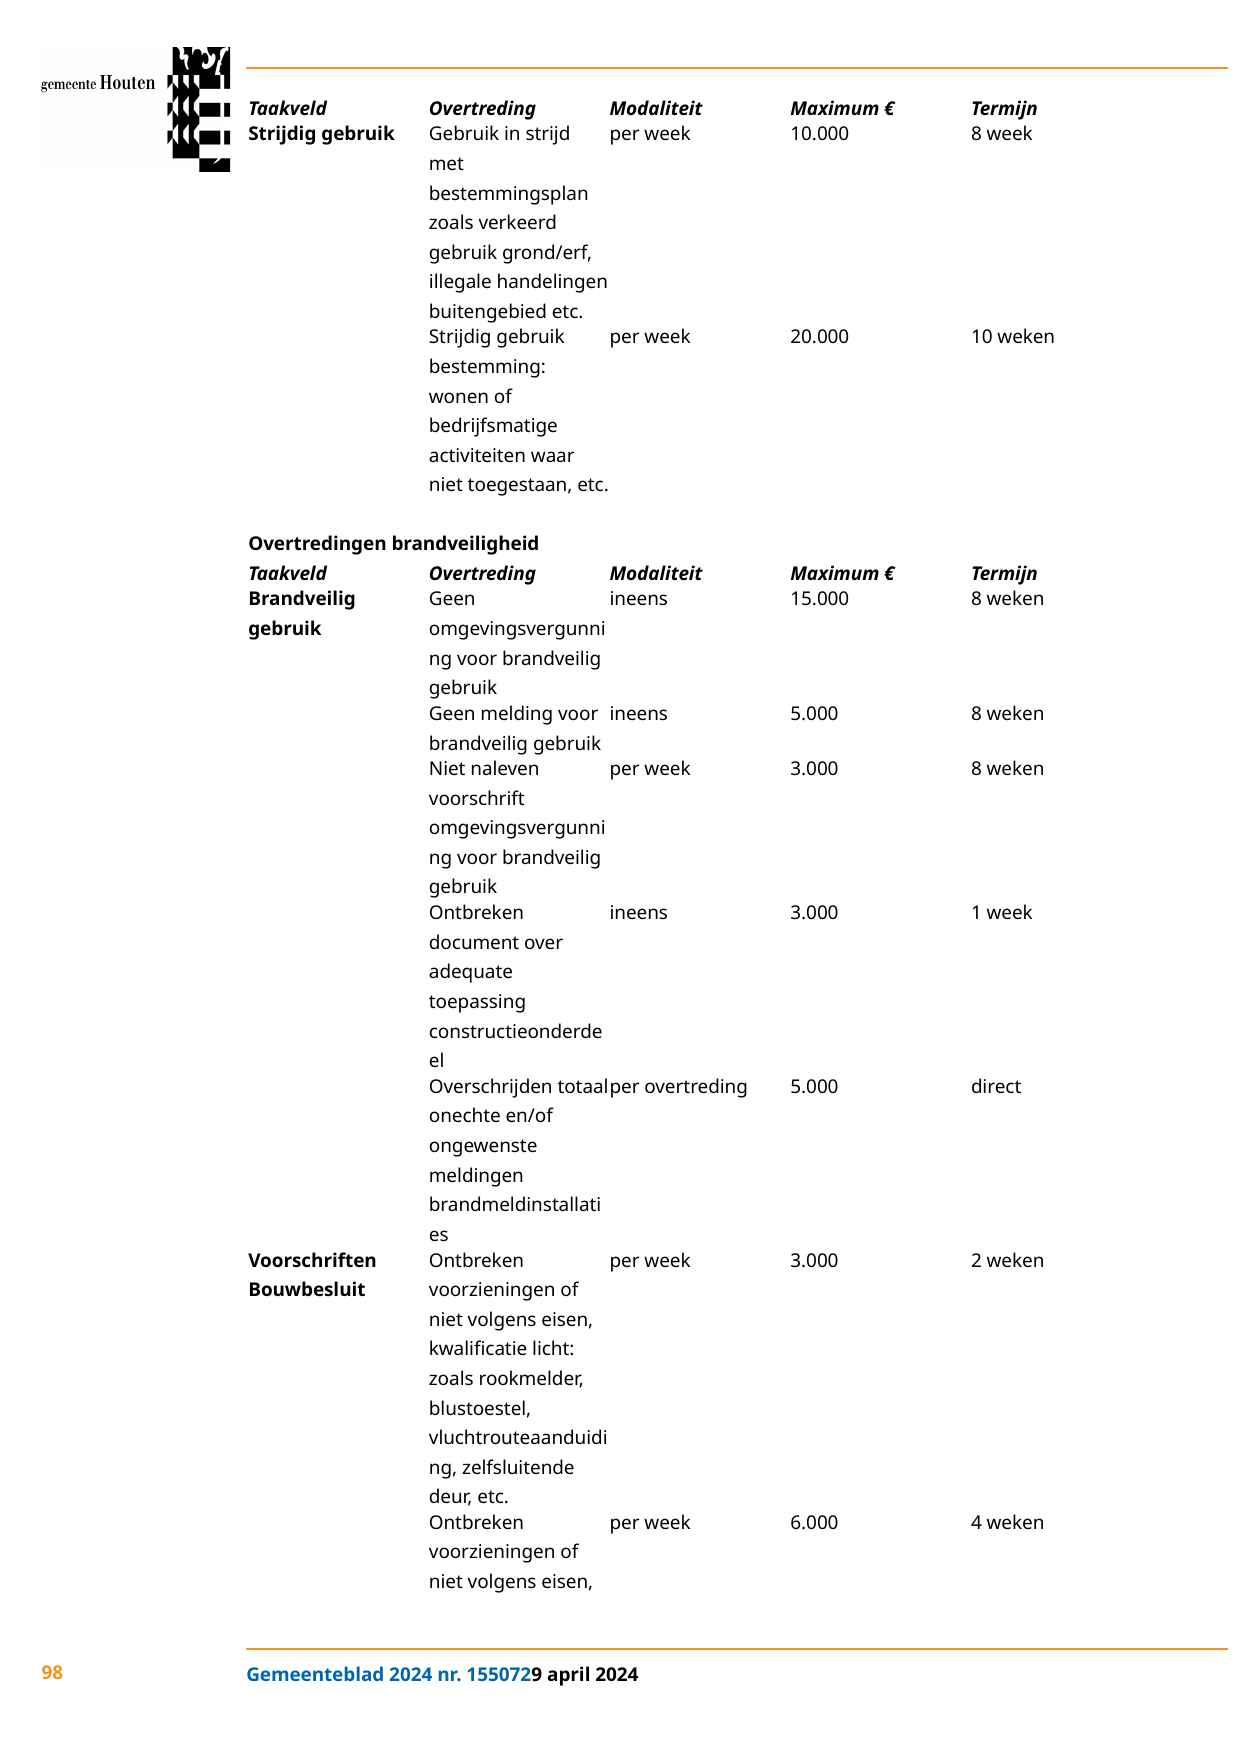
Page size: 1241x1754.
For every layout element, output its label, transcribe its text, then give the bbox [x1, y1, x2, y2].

table_cell 3.000 [790, 900, 971, 1073]
table_cell 2 weken [971, 1247, 1152, 1509]
text Overtredingen brandveiligheid [248, 530, 1152, 556]
table_header Taakveld [248, 560, 429, 586]
table_cell Strijdig gebruik [248, 121, 429, 324]
table_cell 8 week [971, 121, 1152, 324]
table_cell Brandveilig gebruik [248, 586, 429, 700]
picture [41, 47, 231, 172]
table_cell Strijdig gebruik bestemming: wonen of bedrijfsmatige activiteiten waar niet toegestaan, etc. [429, 324, 609, 497]
table_cell 15.000 [790, 586, 971, 700]
table_cell 5.000 [790, 700, 971, 755]
table_cell 1 week [971, 900, 1152, 1073]
table_header Overtreding [429, 95, 609, 121]
table_cell Ontbreken voorzieningen of niet volgens eisen, kwalificatie licht: zoals rookmelder, blustoestel, vluchtrouteaanduiding, zelfsluitende deur, etc. [429, 1247, 609, 1509]
table_header Maximum € [790, 560, 971, 586]
table_cell [248, 1073, 429, 1247]
table_cell [248, 324, 429, 497]
table_header Maximum € [790, 95, 971, 121]
table_cell Niet naleven voorschrift omgevingsvergunning voor brandveilig gebruik [429, 755, 609, 899]
table_cell 20.000 [790, 324, 971, 497]
table_cell 3.000 [790, 1247, 971, 1509]
table_cell per week [609, 755, 790, 899]
table_cell [248, 1509, 429, 1594]
table_cell per week [609, 1247, 790, 1509]
table_cell per overtreding [609, 1073, 790, 1247]
table_cell 4 weken [971, 1509, 1152, 1594]
table_cell ineens [609, 586, 790, 700]
table_cell Voorschriften Bouwbesluit [248, 1247, 429, 1509]
table_header Modaliteit [609, 95, 790, 121]
table_cell ineens [609, 900, 790, 1073]
table_cell Geen omgevingsvergunning voor brandveilig gebruik [429, 586, 609, 700]
table_cell per week [609, 324, 790, 497]
table_header Taakveld [248, 95, 429, 121]
table_cell ineens [609, 700, 790, 755]
table_cell 10 weken [971, 324, 1152, 497]
table_cell 6.000 [790, 1509, 971, 1594]
table_cell 5.000 [790, 1073, 971, 1247]
table_cell per week [609, 1509, 790, 1594]
table_cell Ontbreken voorzieningen of niet volgens eisen, [429, 1509, 609, 1594]
table_cell 3.000 [790, 755, 971, 899]
table_header Termijn [971, 560, 1152, 586]
table_cell 10.000 [790, 121, 971, 324]
table_header Modaliteit [609, 560, 790, 586]
table_cell Geen melding voor brandveilig gebruik [429, 700, 609, 755]
table_cell Overschrijden totaal onechte en/of ongewenste meldingen brandmeldinstallaties [429, 1073, 609, 1247]
table_cell 8 weken [971, 586, 1152, 700]
table_cell 8 weken [971, 700, 1152, 755]
table_cell Ontbreken document over adequate toepassing constructieonderdeel [429, 900, 609, 1073]
table_cell 8 weken [971, 755, 1152, 899]
table_header Overtreding [429, 560, 609, 586]
table_header Termijn [971, 95, 1152, 121]
table_cell [248, 755, 429, 899]
table_cell [248, 900, 429, 1073]
table_cell direct [971, 1073, 1152, 1247]
table_cell [248, 700, 429, 755]
table_cell per week [609, 121, 790, 324]
table_cell Gebruik in strijd met bestemmingsplan zoals verkeerd gebruik grond/erf, illegale handelingen buitengebied etc. [429, 121, 609, 324]
